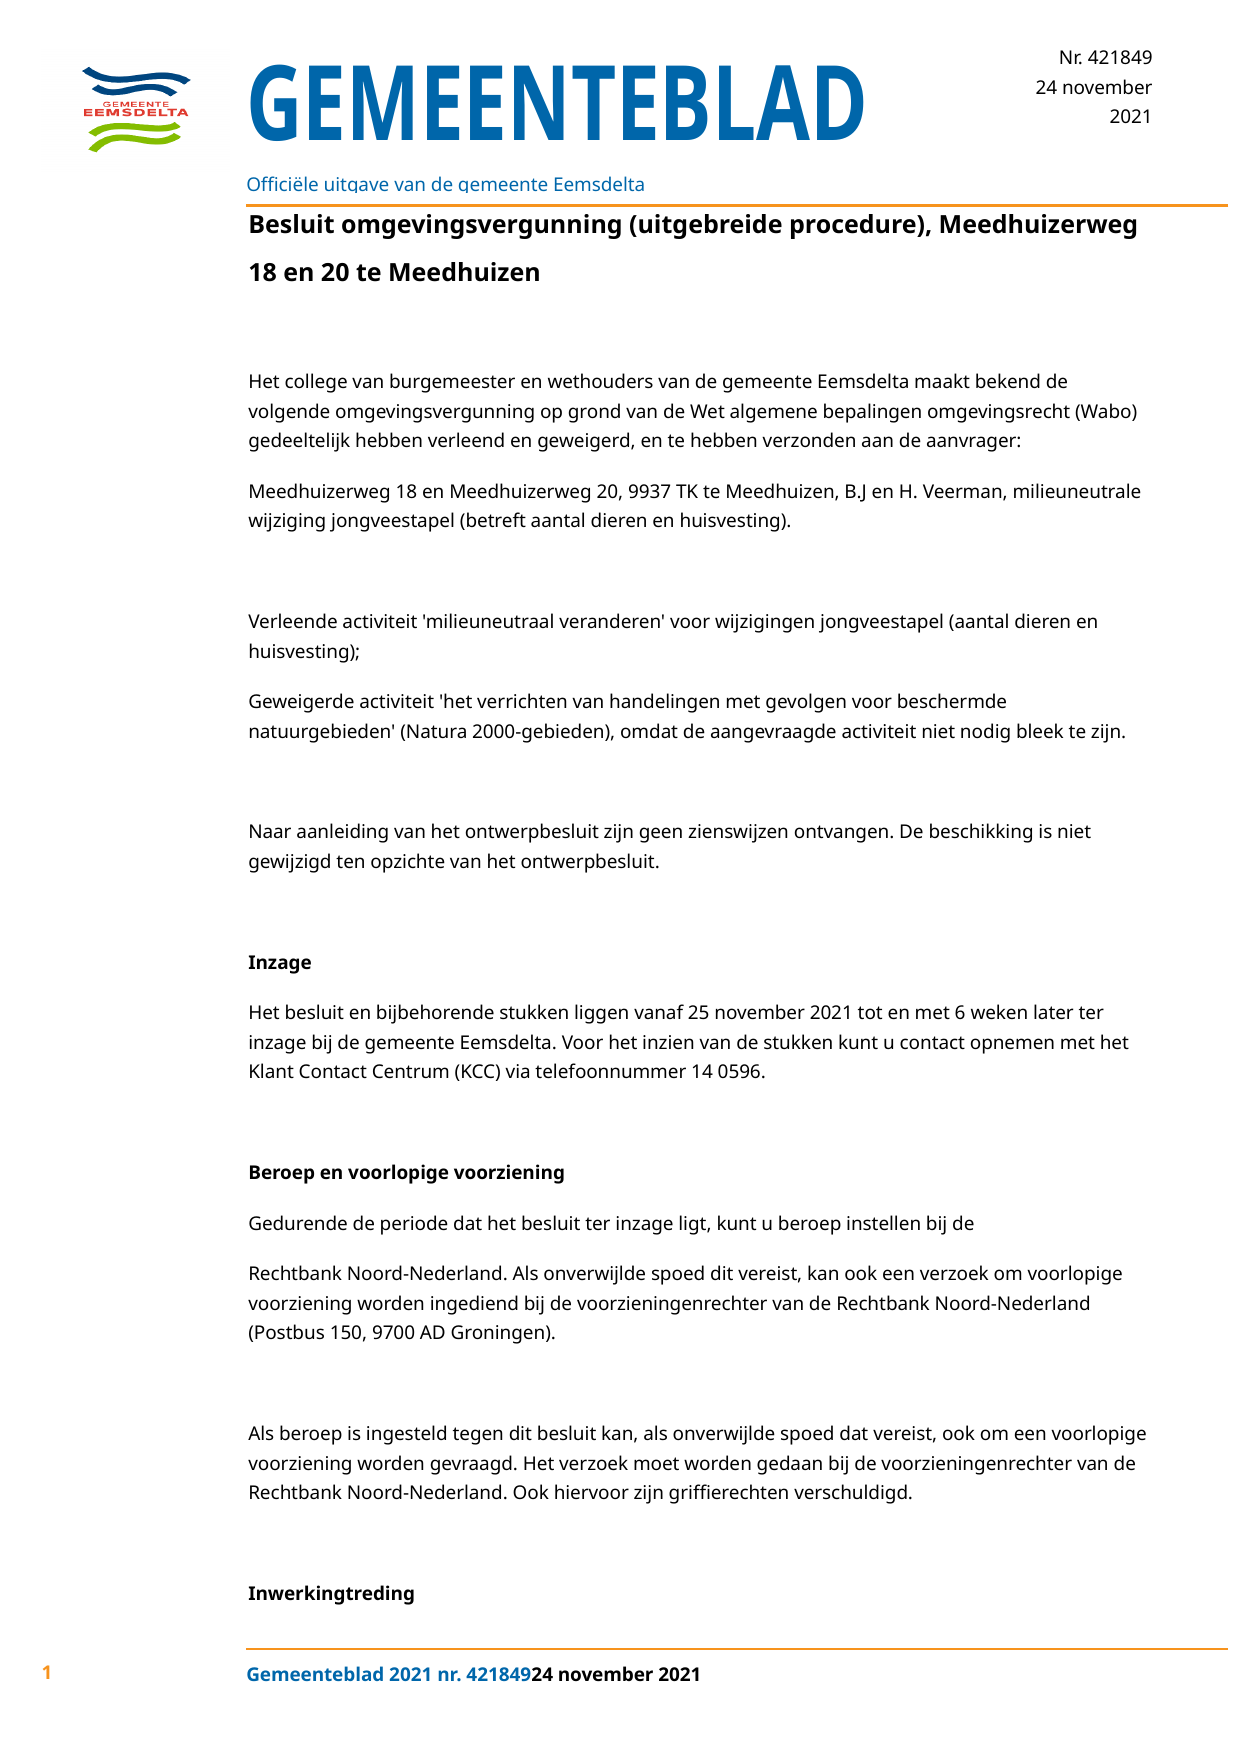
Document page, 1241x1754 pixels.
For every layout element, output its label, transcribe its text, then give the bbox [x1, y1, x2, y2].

text Besluit omgevingsvergunning (uitgebreide procedure), Meedhuizerweg 18 en 20 te Meedhuizen [248, 207, 1152, 288]
text Meedhuizerweg 18 en Meedhuizerweg 20, 9937 TK te Meedhuizen, B.J en H. Veerman, milieuneutrale wijziging jongveestapel (betreft aantal dieren en huisvesting). [248, 478, 1152, 533]
text Het besluit en bijbehorende stukken liggen vanaf 25 november 2021 tot en met 6 weken later ter inzage bij de gemeente Eemsdelta. Voor het inzien van de stukken kunt u contact opnemen met het Klant Contact Centrum (KCC) via telefoonnummer 14 0596. [248, 999, 1152, 1084]
text Naar aanleiding van het ontwerpbesluit zijn geen zienswijzen ontvangen. De beschikking is niet gewijzigd ten opzichte van het ontwerpbesluit. [248, 819, 1152, 874]
text Gedurende de periode dat het besluit ter inzage ligt, kunt u beroep instellen bij de [248, 1210, 1152, 1236]
text Geweigerde activiteit 'het verrichten van handelingen met gevolgen voor beschermde natuurgebieden' (Natura 2000-gebieden), omdat de aangevraagde activiteit niet nodig bleek te zijn. [248, 688, 1152, 744]
text Verleende activiteit 'milieuneutraal veranderen' voor wijzigingen jongveestapel (aantal dieren en huisvesting); [248, 608, 1152, 664]
text Het college van burgemeester en wethouders van de gemeente Eemsdelta maakt bekend de volgende omgevingsvergunning op grond van de Wet algemene bepalingen omgevingsrecht (Wabo) gedeeltelijk hebben verleend en geweigerd, en te hebben verzonden aan de aanvrager: [248, 368, 1152, 453]
text Beroep en voorlopige voorziening [248, 1159, 1152, 1185]
picture [41, 47, 231, 172]
text Rechtbank Noord-Nederland. Als onverwijlde spoed dit vereist, kan ook een verzoek om voorlopige voorziening worden ingediend bij de voorzieningenrechter van de Rechtbank Noord-Nederland (Postbus 150, 9700 AD Groningen). [248, 1260, 1152, 1345]
text Inwerkingtreding [248, 1580, 1152, 1606]
text Inzage [248, 949, 1152, 975]
text Als beroep is ingesteld tegen dit besluit kan, als onverwijlde spoed dat vereist, ook om een voorlopige voorziening worden gevraagd. Het verzoek moet worden gedaan bij de voorzieningenrechter van de Rechtbank Noord-Nederland. Ook hiervoor zijn griffierechten verschuldigd. [248, 1420, 1152, 1505]
